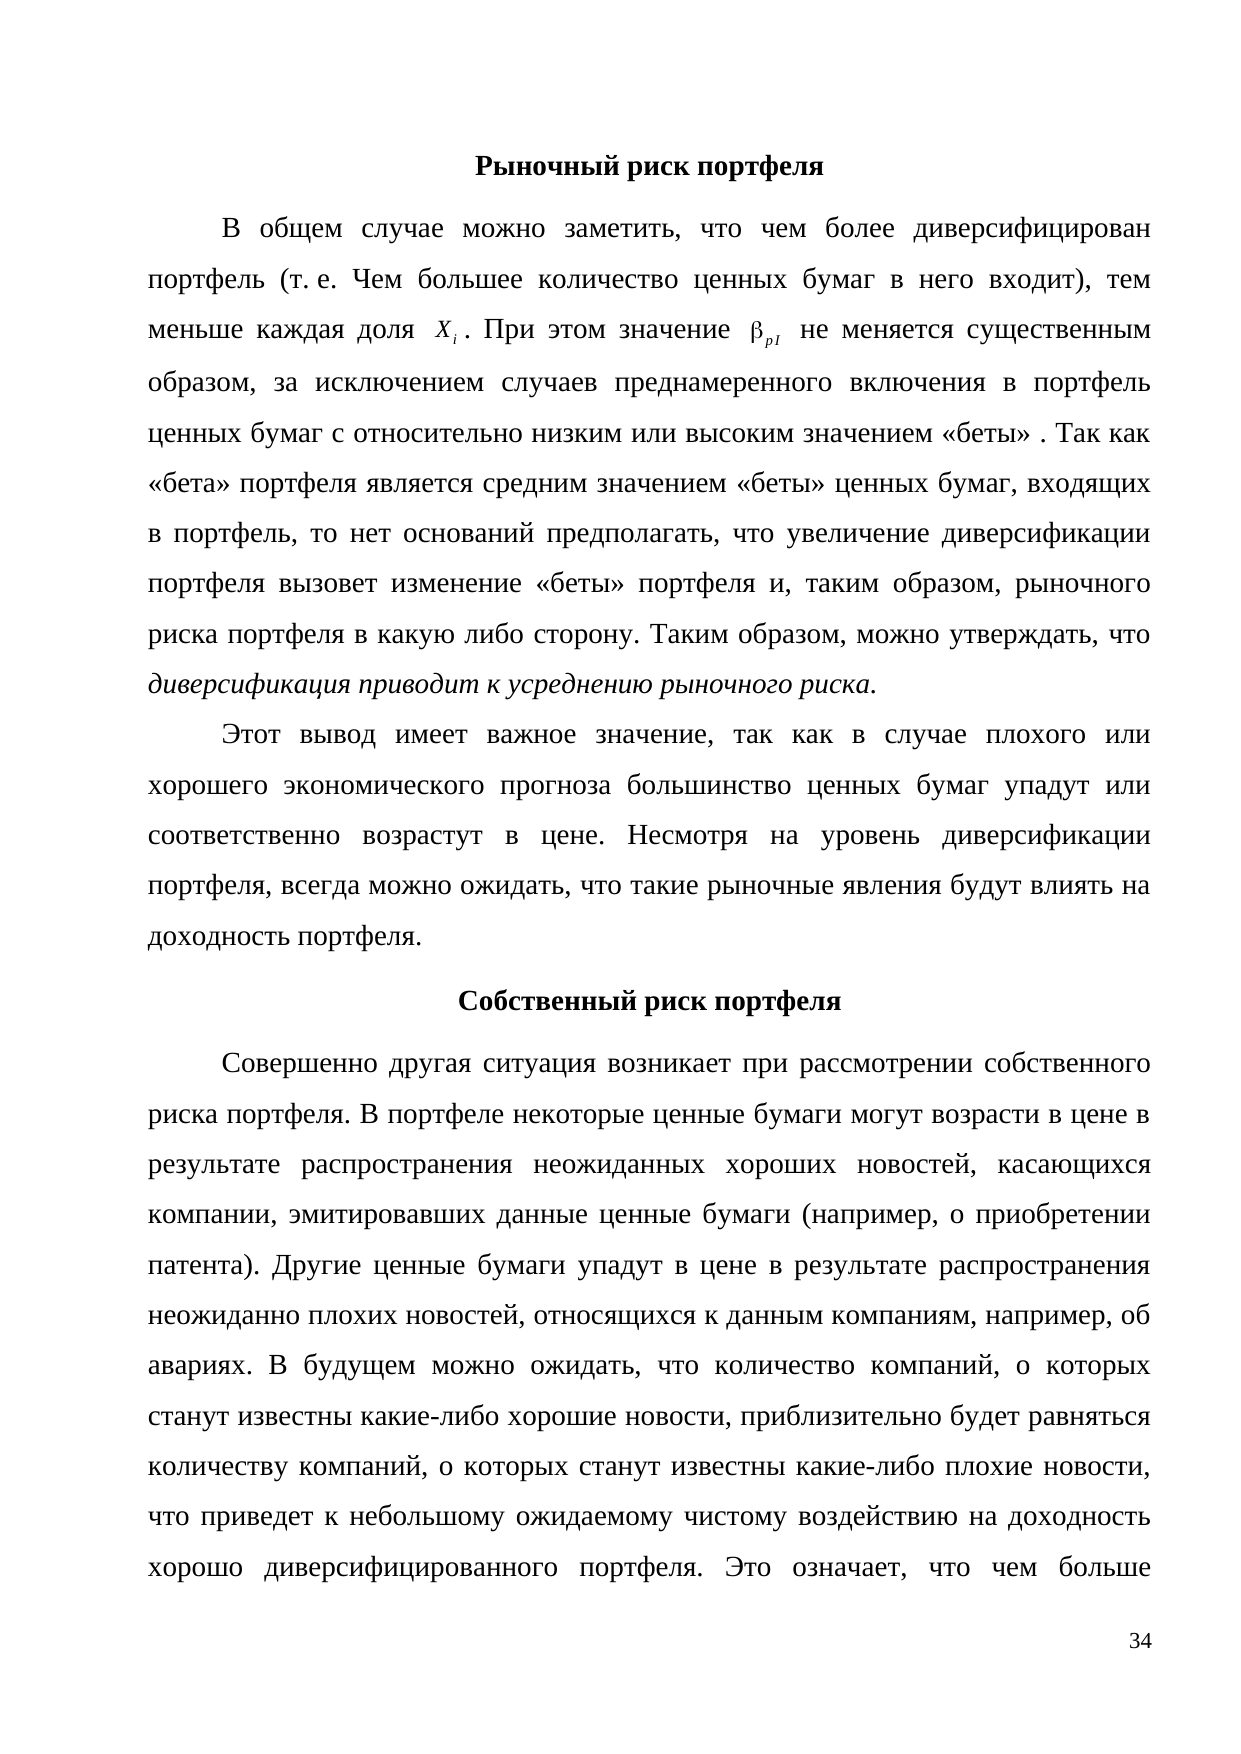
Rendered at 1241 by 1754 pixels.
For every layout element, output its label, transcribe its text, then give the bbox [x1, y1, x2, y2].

text В общем случае можно заметить, что чем более диверсифицирован портфель (т. е. Чем большее количество ценных бумаг в него входит), тем меньше каждая доля . При этом значение не меняется существенным образом, за исключением случаев преднамеренного включения в портфель ценных бумаг с относительно низким или высоким значением «беты» . Так как «бета» портфеля является средним значением «беты» ценных бумаг, входящих в портфель, то нет оснований предполагать, что увеличение диверсификации портфеля вызовет изменение «беты» портфеля и, таким образом, рыночного риска портфеля в какую либо сторону. Таким образом, можно утверждать, что диверсификация приводит к усреднению рыночного риска. [148, 211, 1152, 700]
text Совершенно другая ситуация возникает при рассмотрении собственного риска портфеля. В портфеле некоторые ценные бумаги могут возрасти в цене в результате распространения неожиданных хороших новостей, касающихся компании, эмитировавших данные ценные бумаги (например, о приобретении патента). Другие ценные бумаги упадут в цене в результате распространения неожиданно плохих новостей, относящихся к данным компаниям, например, об авариях. В будущем можно ожидать, что количество компаний, о которых станут известны какие-либо хорошие новости, приблизительно будет равняться количеству компаний, о которых станут известны какие-либо плохие новости, что приведет к небольшому ожидаемому чистому воздействию на доходность хорошо диверсифицированного портфеля. Это означает, что чем больше [148, 1046, 1152, 1582]
subtitle Собственный риск портфеля [148, 983, 1152, 1016]
subtitle Рыночный риск портфеля [148, 148, 1152, 181]
text Этот вывод имеет важное значение, так как в случае плохого или хорошего экономического прогноза большинство ценных бумаг упадут или соответственно возрастут в цене. Несмотря на уровень диверсификации портфеля, всегда можно ожидать, что такие рыночные явления будут влиять на доходность портфеля. [148, 717, 1152, 951]
